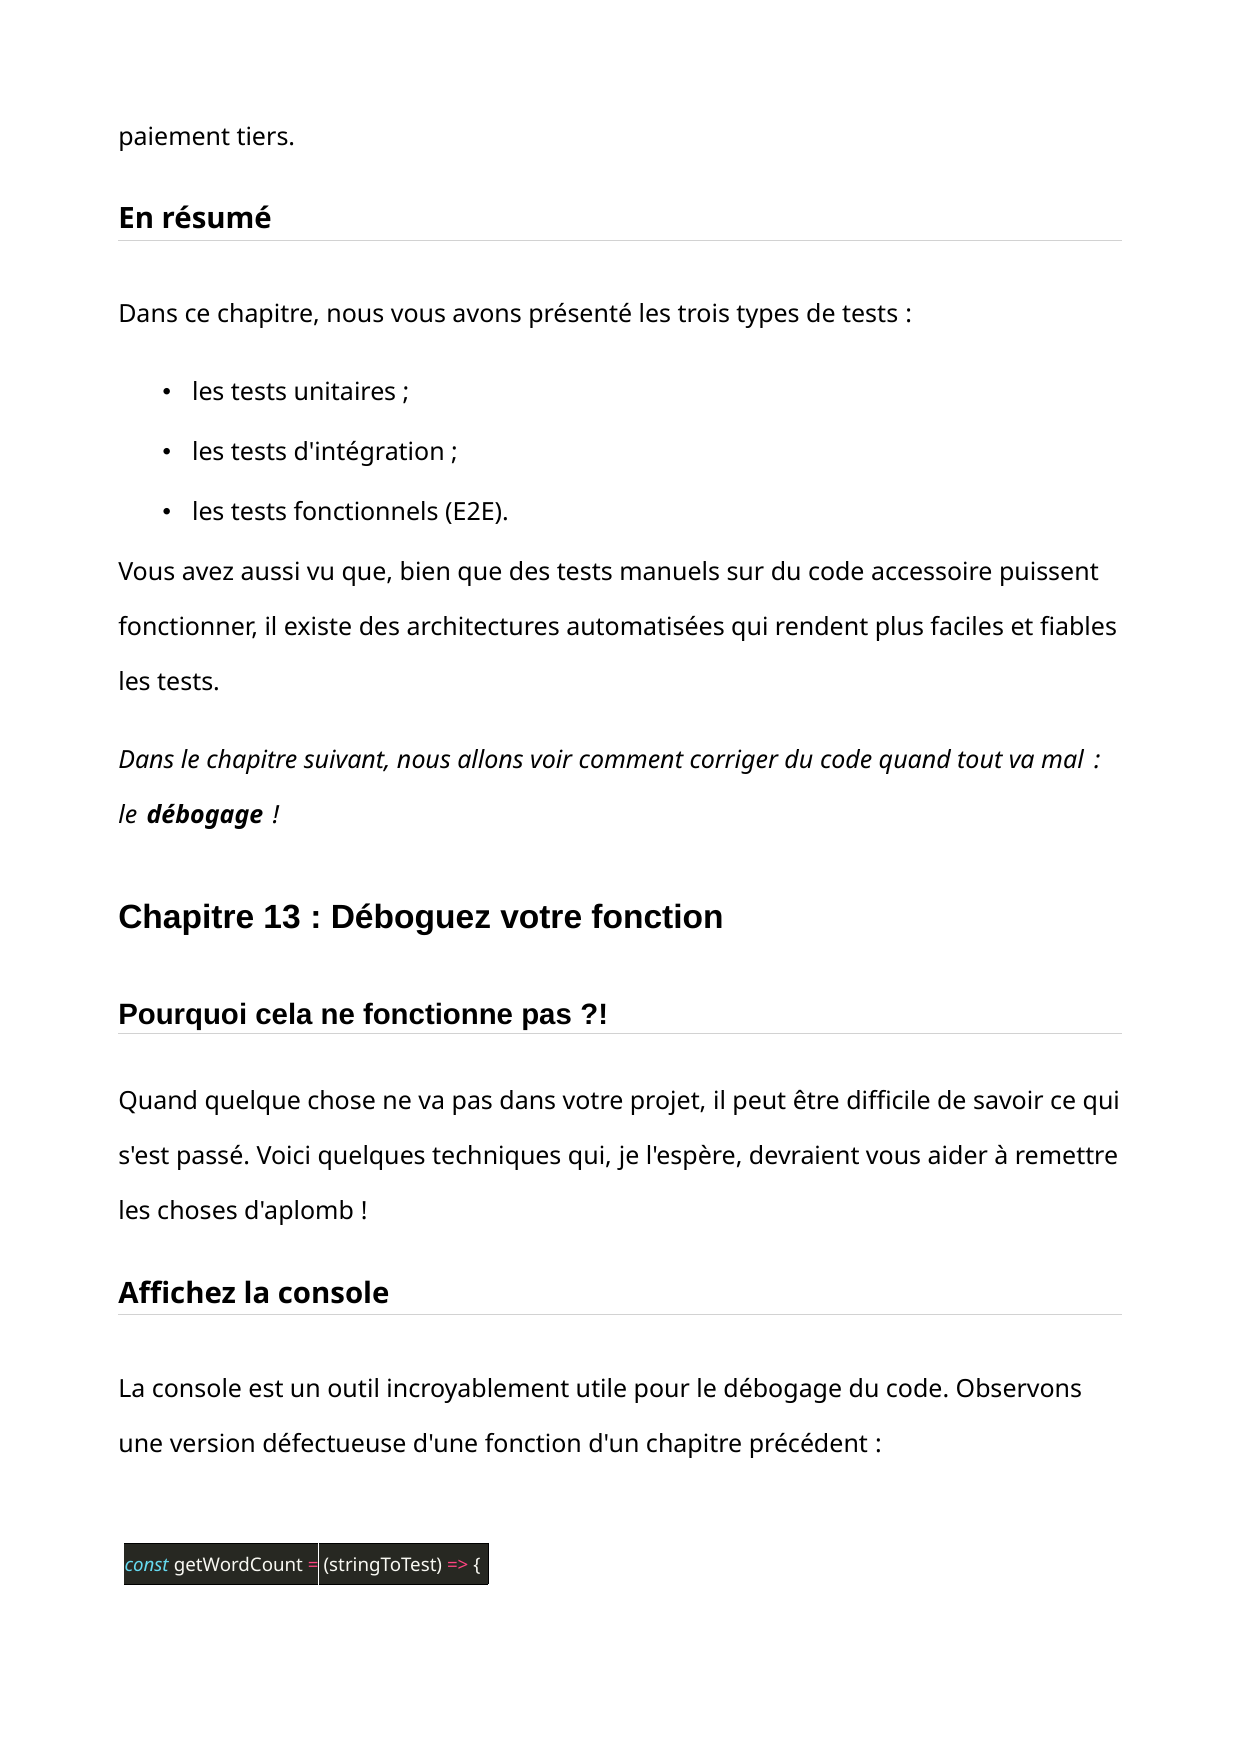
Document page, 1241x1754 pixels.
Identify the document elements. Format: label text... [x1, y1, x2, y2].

list les tests unitaires ; [162, 374, 1122, 408]
subtitle En résumé [118, 197, 1122, 240]
text paiement tiers. [118, 118, 1122, 152]
subtitle Affichez la console [118, 1272, 1122, 1314]
text Quand quelque chose ne va pas dans votre projet, il peut être difficile de savoir ce qui s'est passé. Voici quelques techniques qui, je l'espère, devraient vous aider à remettre les choses d'aplomb ! [118, 1083, 1122, 1227]
text Dans ce chapitre, nous vous avons présenté les trois types de tests : [118, 295, 1122, 329]
text Vous avez aussi vu que, bien que des tests manuels sur du code accessoire puissent fonctionner, il existe des architectures automatisées qui rendent plus faciles et fiables les tests. [118, 553, 1122, 697]
subtitle Pourquoi cela ne fonctionne pas ?! [118, 997, 1122, 1033]
text [489, 1543, 1111, 1584]
list les tests d'intégration ; [162, 434, 1122, 468]
text const getWordCount = (stringToTest) => { [124, 1544, 488, 1584]
list les tests fonctionnels (E2E). [162, 493, 1122, 527]
text La console est un outil incroyablement utile pour le débogage du code. Observons une version défectueuse d'une fonction d'un chapitre précédent : [118, 1370, 1122, 1459]
subtitle Chapitre 13 : Déboguez votre fonction [118, 896, 1122, 935]
text Dans le chapitre suivant, nous allons voir comment corriger du code quand tout va mal : le débogage ! [118, 742, 1122, 831]
